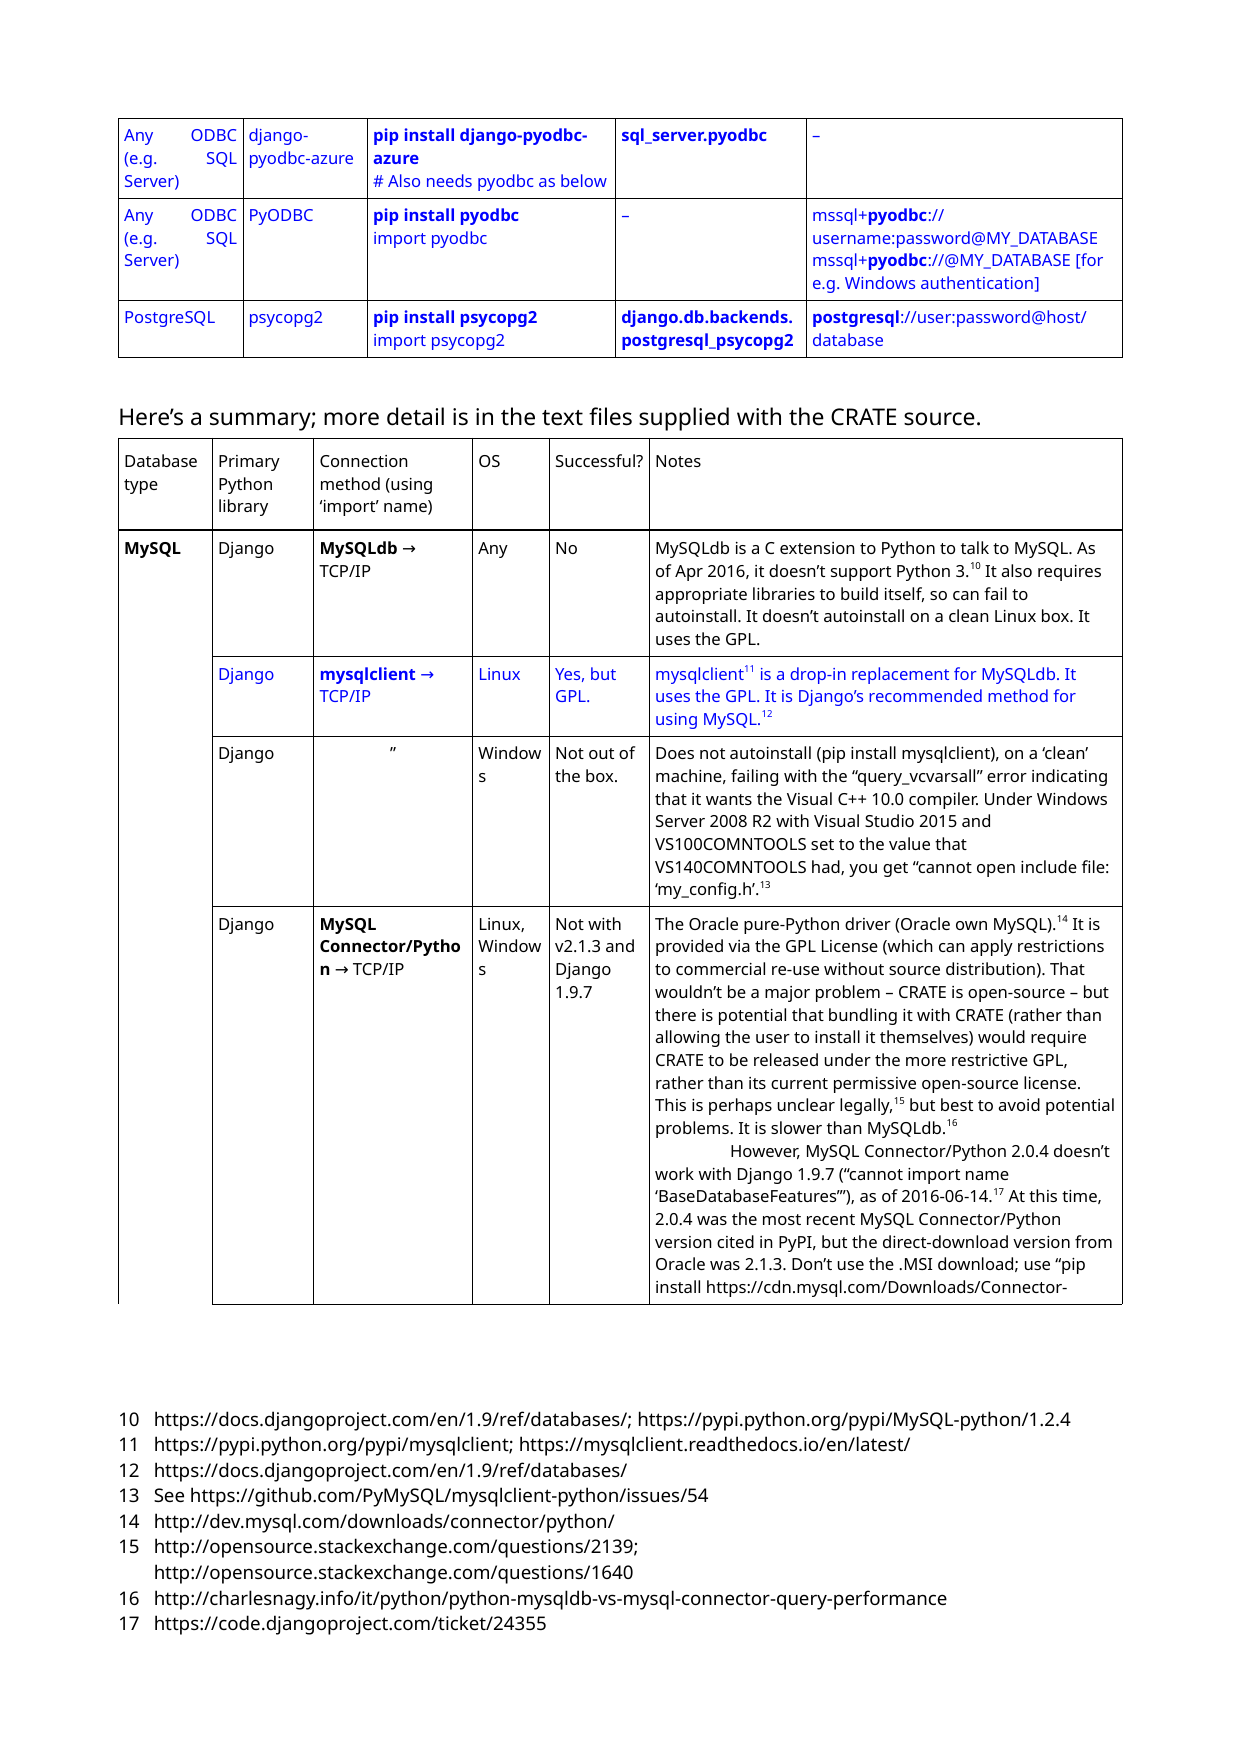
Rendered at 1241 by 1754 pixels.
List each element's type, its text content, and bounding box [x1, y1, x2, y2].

table_header Connection method (using ‘import’ name) [314, 439, 472, 529]
table_cell [119, 736, 212, 906]
table_cell pip install pyodbc import pyodbc [368, 199, 615, 300]
table_cell PyODBC [244, 199, 367, 300]
table_header OS [473, 439, 549, 529]
table_cell Django [213, 737, 313, 906]
table_cell Any ODBC (e.g. SQL Server) [119, 119, 243, 198]
table_cell mysqlclient is a drop-in replacement for MySQLdb. It uses the GPL. It is Django’s recommended method for using MySQL. [650, 657, 1122, 736]
table_cell Windows [473, 737, 549, 906]
text Here’s a summary; more detail is in the text files supplied with the CRATE source. [118, 400, 1122, 432]
table_cell Any ODBC (e.g. SQL Server) [119, 199, 243, 300]
table_cell postgresql://user:password@host/database [807, 301, 1122, 357]
table_cell MySQL Connector/Python → TCP/IP [314, 907, 472, 1304]
table_cell The Oracle pure-Python driver (Oracle own MySQL). It is provided via the GPL License (which can apply restrictions to commercial re-use without source distribution). That wouldn’t be a major problem – CRATE is open-source – but there is potential that bundling it with CRATE (rather than allowing the user to install it themselves) would require CRATE to be released under the more restrictive GPL, rather than its current permissive open-source license. This is perhaps unclear legally, but best to avoid potential problems. It is slower than MySQLdb. However, MySQL Connector/Python 2.0.4 doesn’t work with Django 1.9.7 (“cannot import name ‘BaseDatabaseFeatures’”), as of 2016-06-14. At this time, 2.0.4 was the most recent MySQL Connector/Python version cited in PyPI, but the direct-download version from Oracle was 2.1.3. Don’t use the .MSI download; use “pip install https://cdn.mysql.com/Downloads/Connector- [650, 907, 1122, 1304]
table_cell psycopg2 [244, 301, 367, 357]
table_cell mysqlclient → TCP/IP [314, 657, 472, 736]
table_cell Linux, Windows [473, 907, 549, 1304]
table_cell sql_server.pyodbc [616, 119, 806, 198]
table_cell Linux [473, 657, 549, 736]
table_cell MySQLdb is a C extension to Python to talk to MySQL. As of Apr 2016, it doesn’t support Python 3. It also requires appropriate libraries to build itself, so can fail to autoinstall. It doesn’t autoinstall on a clean Linux box. It uses the GPL. [650, 531, 1122, 656]
table_cell PostgreSQL [119, 301, 243, 357]
table_cell [119, 656, 212, 736]
table_cell MySQLdb → TCP/IP [314, 531, 472, 656]
table_cell Django [213, 907, 313, 1304]
table_cell Does not autoinstall (pip install mysqlclient), on a ‘clean’ machine, failing with the “query_vcvarsall” error indicating that it wants the Visual C++ 10.0 compiler. Under Windows Server 2008 R2 with Visual Studio 2015 and VS100COMNTOOLS set to the value that VS140COMNTOOLS had, you get “cannot open include file: ‘my_config.h’. [650, 737, 1122, 906]
table_cell django.db.backends.postgresql_psycopg2 [616, 301, 806, 357]
table_cell Not out of the box. [550, 737, 649, 906]
table_cell django-pyodbc-azure [244, 119, 367, 198]
table_header Successful? [550, 439, 649, 529]
table_cell Django [213, 531, 313, 656]
table_header Database type [119, 439, 212, 529]
table_cell MySQL [119, 531, 212, 656]
table_cell pip install psycopg2 import psycopg2 [368, 301, 615, 357]
table_cell – [616, 199, 806, 300]
table_cell pip install django-pyodbc-azure # Also needs pyodbc as below [368, 119, 615, 198]
table_cell mssql+pyodbc://username:password@MY_DATABASE mssql+pyodbc://@MY_DATABASE [for e.g. Windows authentication] [807, 199, 1122, 300]
table_cell Yes, but GPL. [550, 657, 649, 736]
table_header Notes [650, 439, 1122, 529]
table_cell [119, 906, 212, 1304]
table_cell – [807, 119, 1122, 198]
table_cell Django [213, 657, 313, 736]
table_cell No [550, 531, 649, 656]
table_cell ” [314, 737, 472, 906]
table_header Primary Python library [213, 439, 313, 529]
table_cell Not with v2.1.3 and Django 1.9.7 [550, 907, 649, 1304]
table_cell Any [473, 531, 549, 656]
